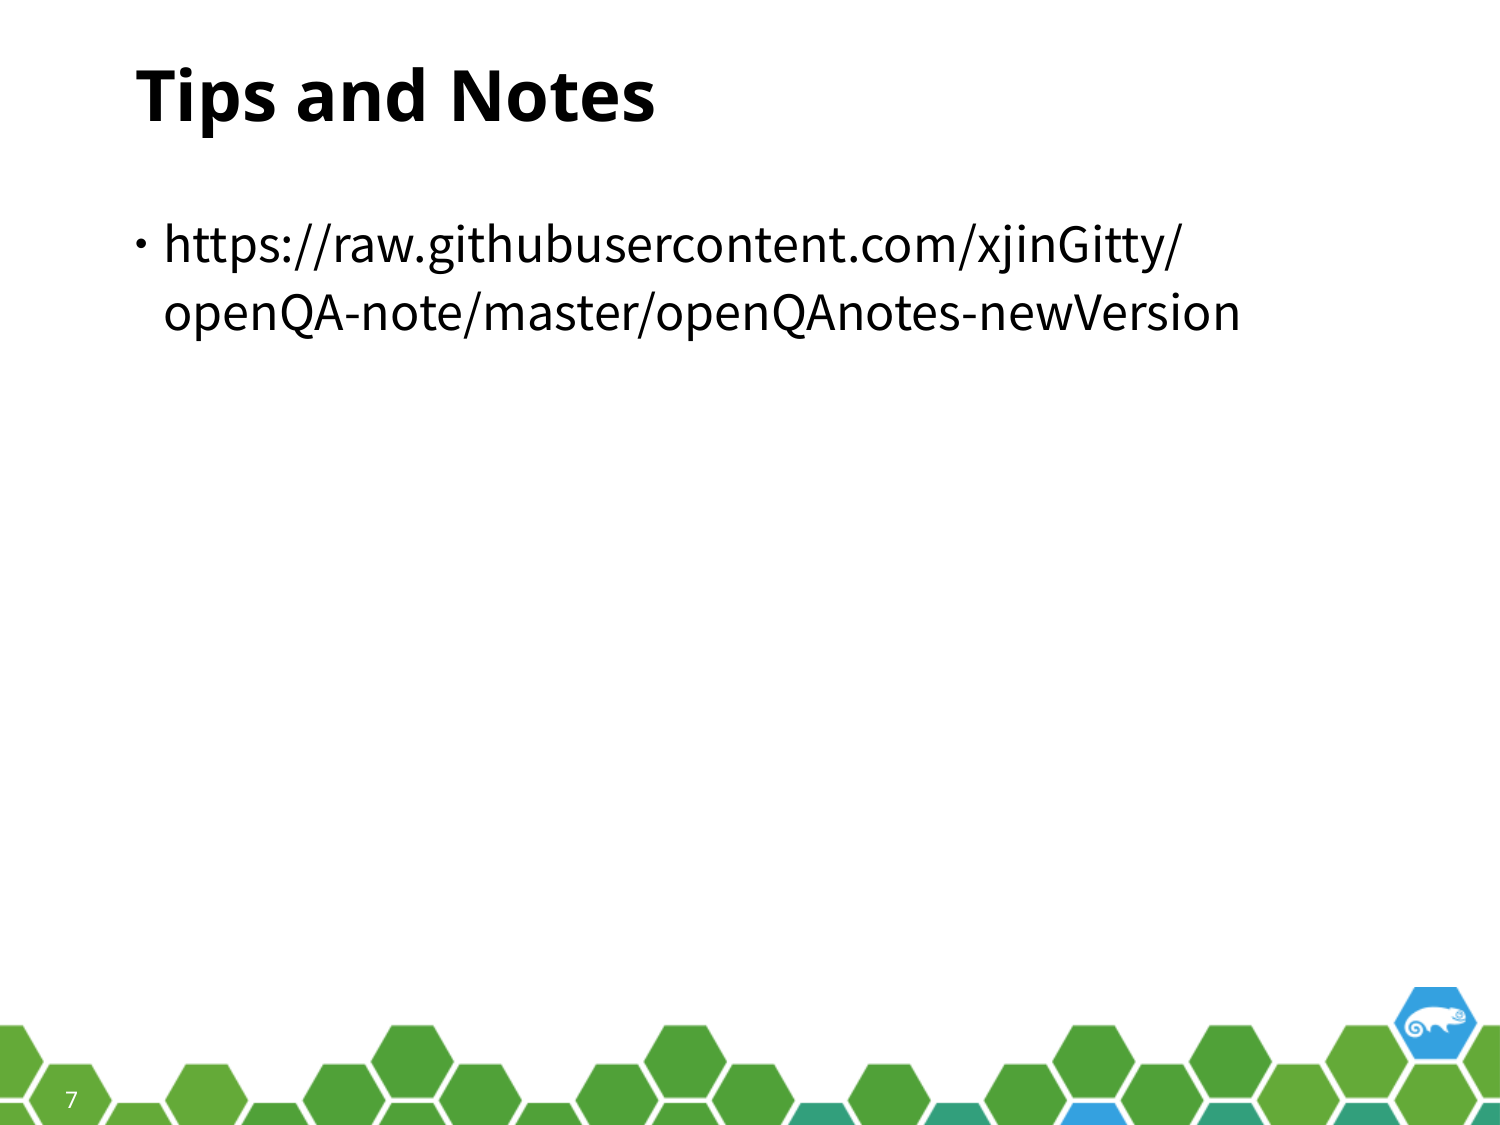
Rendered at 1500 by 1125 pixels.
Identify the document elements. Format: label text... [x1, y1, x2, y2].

list https://raw.githubusercontent.com/xjinGitty/openQA-note/master/openQAnotes-newVersion [135, 208, 1372, 997]
title Tips and Notes [135, 12, 1372, 175]
picture [0, 987, 1500, 1125]
